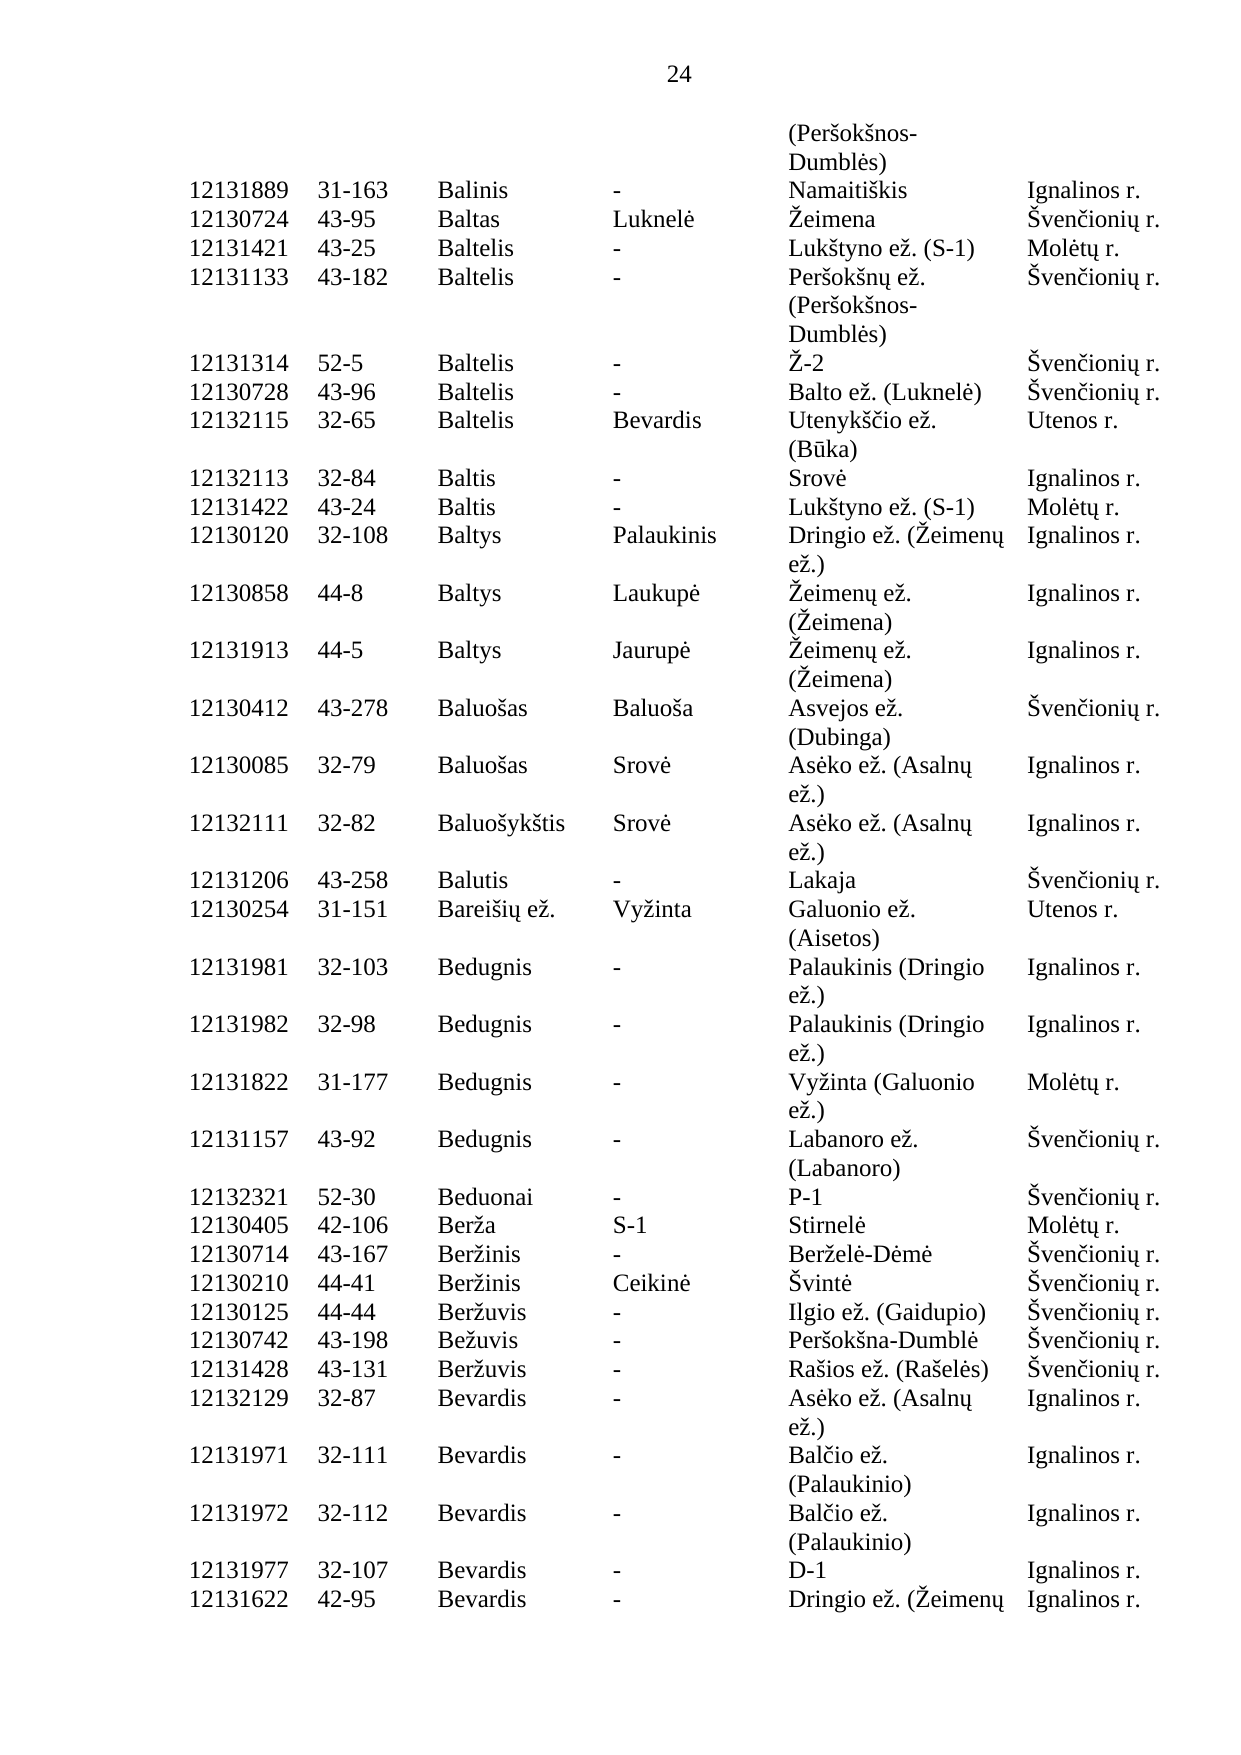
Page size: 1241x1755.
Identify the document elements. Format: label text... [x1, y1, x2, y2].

table_cell Ignalinos r. [1016, 463, 1188, 492]
table_cell S-1 [601, 1211, 777, 1239]
table_cell Baltis [426, 463, 601, 492]
table_cell [426, 118, 601, 176]
table_cell Asvejos ež. (Dubinga) [777, 693, 1016, 751]
table_cell Bežuvis [426, 1326, 601, 1354]
table_cell 44-41 [306, 1268, 426, 1297]
table_cell 12131889 [177, 176, 306, 204]
table_cell 12130085 [177, 751, 306, 808]
table_cell P-1 [777, 1182, 1016, 1211]
table_cell 32-111 [306, 1441, 426, 1498]
table_cell Ignalinos r. [1016, 521, 1188, 578]
table_cell Balčio ež. (Palaukinio) [777, 1441, 1016, 1498]
table_cell - [601, 952, 777, 1009]
table_cell Baluošykštis [426, 808, 601, 866]
table_cell 32-107 [306, 1556, 426, 1584]
table_cell 12130405 [177, 1211, 306, 1239]
table_cell Utenos r. [1016, 406, 1188, 463]
table_cell - [601, 1354, 777, 1383]
table_cell Lukštyno ež. (S-1) [777, 233, 1016, 262]
table_cell Balto ež. (Luknelė) [777, 377, 1016, 406]
table_cell 43-278 [306, 693, 426, 751]
table_cell Srovė [777, 463, 1016, 492]
table_cell 43-258 [306, 866, 426, 894]
table_cell 43-24 [306, 492, 426, 521]
table_cell 43-25 [306, 233, 426, 262]
table_cell Namaitiškis [777, 176, 1016, 204]
table_cell Baltelis [426, 233, 601, 262]
table_cell Bevardis [426, 1441, 601, 1498]
table_cell Molėtų r. [1016, 1211, 1188, 1239]
table_cell Švenčionių r. [1016, 1297, 1188, 1326]
table_cell 12130858 [177, 578, 306, 636]
table_cell [1016, 118, 1188, 176]
table_cell Švenčionių r. [1016, 1239, 1188, 1268]
table_cell 12131133 [177, 262, 306, 348]
table_cell Baltys [426, 636, 601, 693]
table_cell Galuonio ež. (Aisetos) [777, 894, 1016, 952]
table_cell Baluoša [601, 693, 777, 751]
table_cell Peršokšna-Dumblė [777, 1326, 1016, 1354]
table_cell 43-131 [306, 1354, 426, 1383]
table_cell Utenykščio ež. (Būka) [777, 406, 1016, 463]
table_cell 12131622 [177, 1584, 306, 1613]
table_cell Berža [426, 1211, 601, 1239]
table_cell - [601, 1383, 777, 1441]
table_cell 32-87 [306, 1383, 426, 1441]
table_cell Baluošas [426, 751, 601, 808]
table_cell - [601, 348, 777, 377]
table_cell - [601, 1584, 777, 1613]
table_cell Palaukinis (Dringio ež.) [777, 952, 1016, 1009]
table_cell Beržuvis [426, 1297, 601, 1326]
table_cell - [601, 463, 777, 492]
table_cell 43-167 [306, 1239, 426, 1268]
table_cell 32-112 [306, 1498, 426, 1556]
table_cell Ignalinos r. [1016, 1498, 1188, 1556]
table_cell - [601, 262, 777, 348]
table_cell 12131206 [177, 866, 306, 894]
table_cell 32-84 [306, 463, 426, 492]
table_cell Stirnelė [777, 1211, 1016, 1239]
table_cell - [601, 118, 777, 176]
table_cell Srovė [601, 808, 777, 866]
table_cell Peršokšnų ež. (Peršokšnos- Dumblės) [777, 262, 1016, 348]
table_cell 12132129 [177, 1383, 306, 1441]
table_cell 31-163 [306, 176, 426, 204]
table_cell 42-95 [306, 1584, 426, 1613]
table_cell - [601, 1498, 777, 1556]
table_cell Baltelis [426, 406, 601, 463]
table_cell D-1 [777, 1556, 1016, 1584]
table_cell Ceikinė [601, 1268, 777, 1297]
table_cell - [601, 1297, 777, 1326]
table_cell Baluošas [426, 693, 601, 751]
table_cell 43-96 [306, 377, 426, 406]
table_cell - [601, 1556, 777, 1584]
table_cell Žeimenų ež. (Žeimena) [777, 578, 1016, 636]
table_cell - [601, 377, 777, 406]
table_cell 12131913 [177, 636, 306, 693]
table_cell Švenčionių r. [1016, 1326, 1188, 1354]
table_cell Beduonai [426, 1182, 601, 1211]
table_cell 12132321 [177, 1182, 306, 1211]
table_cell Baltelis [426, 262, 601, 348]
table_cell Vyžinta (Galuonio ež.) [777, 1067, 1016, 1124]
table_cell 12131428 [177, 1354, 306, 1383]
table_cell Švenčionių r. [1016, 1182, 1188, 1211]
table_cell Beržuvis [426, 1354, 601, 1383]
table_cell Švenčionių r. [1016, 377, 1188, 406]
table_cell Bevardis [426, 1498, 601, 1556]
table_cell 12130728 [177, 377, 306, 406]
table_cell 44-8 [306, 578, 426, 636]
table_cell 12132115 [177, 406, 306, 463]
table_cell Švenčionių r. [1016, 1354, 1188, 1383]
table_cell Ignalinos r. [1016, 176, 1188, 204]
table_cell Molėtų r. [1016, 492, 1188, 521]
table_cell Žeimena [777, 204, 1016, 233]
table_cell Ilgio ež. (Gaidupio) [777, 1297, 1016, 1326]
table_cell - [601, 1182, 777, 1211]
table_cell Bedugnis [426, 1009, 601, 1067]
table_cell Utenos r. [1016, 894, 1188, 952]
table_cell 12130210 [177, 1268, 306, 1297]
table_cell Asėko ež. (Asalnų ež.) [777, 751, 1016, 808]
table_cell 12130120 [177, 521, 306, 578]
table_cell 12131157 [177, 1124, 306, 1182]
table_cell (Peršokšnos- Dumblės) [777, 118, 1016, 176]
table_cell Molėtų r. [1016, 233, 1188, 262]
table_cell Švenčionių r. [1016, 1268, 1188, 1297]
table_cell Ignalinos r. [1016, 578, 1188, 636]
table_cell Dringio ež. (Žeimenų ež.) [777, 521, 1016, 578]
table_cell Švenčionių r. [1016, 1124, 1188, 1182]
table_cell Dringio ež. (Žeimenų [777, 1584, 1016, 1613]
table_cell 52-30 [306, 1182, 426, 1211]
table_cell Palaukinis [601, 521, 777, 578]
table_cell 32-98 [306, 1009, 426, 1067]
table_cell Ignalinos r. [1016, 1584, 1188, 1613]
table_cell 32-79 [306, 751, 426, 808]
table_cell Baltys [426, 578, 601, 636]
table_cell Jaurupė [601, 636, 777, 693]
table_cell 12130254 [177, 894, 306, 952]
table_cell 43-182 [306, 262, 426, 348]
table_cell Balutis [426, 866, 601, 894]
table_cell 12131977 [177, 1556, 306, 1584]
table_cell 31-177 [306, 1067, 426, 1124]
table_cell Berželė-Dėmė [777, 1239, 1016, 1268]
table_cell Bevardis [426, 1556, 601, 1584]
table_cell Švenčionių r. [1016, 348, 1188, 377]
table_cell Bevardis [601, 406, 777, 463]
table_cell Laukupė [601, 578, 777, 636]
table_cell Švenčionių r. [1016, 204, 1188, 233]
table_cell - [601, 1239, 777, 1268]
table_cell Asėko ež. (Asalnų ež.) [777, 1383, 1016, 1441]
table_cell [306, 118, 426, 176]
table_cell - [601, 1009, 777, 1067]
table_cell 12130724 [177, 204, 306, 233]
table_cell Luknelė [601, 204, 777, 233]
table_cell - [601, 1441, 777, 1498]
table_cell 12131981 [177, 952, 306, 1009]
table_cell 32-65 [306, 406, 426, 463]
table_cell - [601, 492, 777, 521]
table_cell Baltelis [426, 348, 601, 377]
table_cell Lukštyno ež. (S-1) [777, 492, 1016, 521]
table_cell 32-108 [306, 521, 426, 578]
table_cell 12131972 [177, 1498, 306, 1556]
table_cell 42-106 [306, 1211, 426, 1239]
table_cell Bevardis [426, 1383, 601, 1441]
table_cell 52-5 [306, 348, 426, 377]
table_cell Balinis [426, 176, 601, 204]
table_cell 12132111 [177, 808, 306, 866]
table_cell Beržinis [426, 1239, 601, 1268]
table_cell 12130742 [177, 1326, 306, 1354]
table_cell Bevardis [426, 1584, 601, 1613]
table_cell Žeimenų ež. (Žeimena) [777, 636, 1016, 693]
table_cell Palaukinis (Dringio ež.) [777, 1009, 1016, 1067]
table_cell Ignalinos r. [1016, 808, 1188, 866]
table_cell - [601, 1124, 777, 1182]
table_cell Švintė [777, 1268, 1016, 1297]
table_cell Baltas [426, 204, 601, 233]
table_cell Molėtų r. [1016, 1067, 1188, 1124]
table_cell 32-103 [306, 952, 426, 1009]
table_cell Ignalinos r. [1016, 952, 1188, 1009]
table_cell Ignalinos r. [1016, 1441, 1188, 1498]
table_cell Ž-2 [777, 348, 1016, 377]
table_cell Bedugnis [426, 952, 601, 1009]
table_cell Bareišių ež. [426, 894, 601, 952]
table_cell - [601, 233, 777, 262]
table_cell 12130714 [177, 1239, 306, 1268]
table_cell 43-198 [306, 1326, 426, 1354]
table_cell Baltis [426, 492, 601, 521]
table_cell Vyžinta [601, 894, 777, 952]
table_cell Ignalinos r. [1016, 1556, 1188, 1584]
table_cell Švenčionių r. [1016, 866, 1188, 894]
table_cell 44-44 [306, 1297, 426, 1326]
table_cell Ignalinos r. [1016, 636, 1188, 693]
table_cell 12131314 [177, 348, 306, 377]
table_cell 12132113 [177, 463, 306, 492]
table_cell Lakaja [777, 866, 1016, 894]
table_cell - [601, 1326, 777, 1354]
table_cell Švenčionių r. [1016, 262, 1188, 348]
table_cell 12130125 [177, 1297, 306, 1326]
table_cell 31-151 [306, 894, 426, 952]
table_cell Bedugnis [426, 1067, 601, 1124]
table_cell 12131421 [177, 233, 306, 262]
table_cell 44-5 [306, 636, 426, 693]
table_cell Ignalinos r. [1016, 1383, 1188, 1441]
table_cell [177, 118, 306, 176]
table_cell Beržinis [426, 1268, 601, 1297]
table_cell - [601, 1067, 777, 1124]
table_cell 43-92 [306, 1124, 426, 1182]
table_cell 12131422 [177, 492, 306, 521]
table_cell Baltys [426, 521, 601, 578]
table_cell Asėko ež. (Asalnų ež.) [777, 808, 1016, 866]
table_cell 43-95 [306, 204, 426, 233]
table_cell Ignalinos r. [1016, 751, 1188, 808]
table_cell Švenčionių r. [1016, 693, 1188, 751]
table_cell Ignalinos r. [1016, 1009, 1188, 1067]
table_cell - [601, 176, 777, 204]
table_cell Labanoro ež. (Labanoro) [777, 1124, 1016, 1182]
table_cell Bedugnis [426, 1124, 601, 1182]
table_cell - [601, 866, 777, 894]
table_cell 12130412 [177, 693, 306, 751]
table_cell Srovė [601, 751, 777, 808]
table_cell Balčio ež. (Palaukinio) [777, 1498, 1016, 1556]
table_cell 32-82 [306, 808, 426, 866]
table_cell Baltelis [426, 377, 601, 406]
table_cell 12131982 [177, 1009, 306, 1067]
table_cell 12131971 [177, 1441, 306, 1498]
table_cell 12131822 [177, 1067, 306, 1124]
table_cell Rašios ež. (Rašelės) [777, 1354, 1016, 1383]
